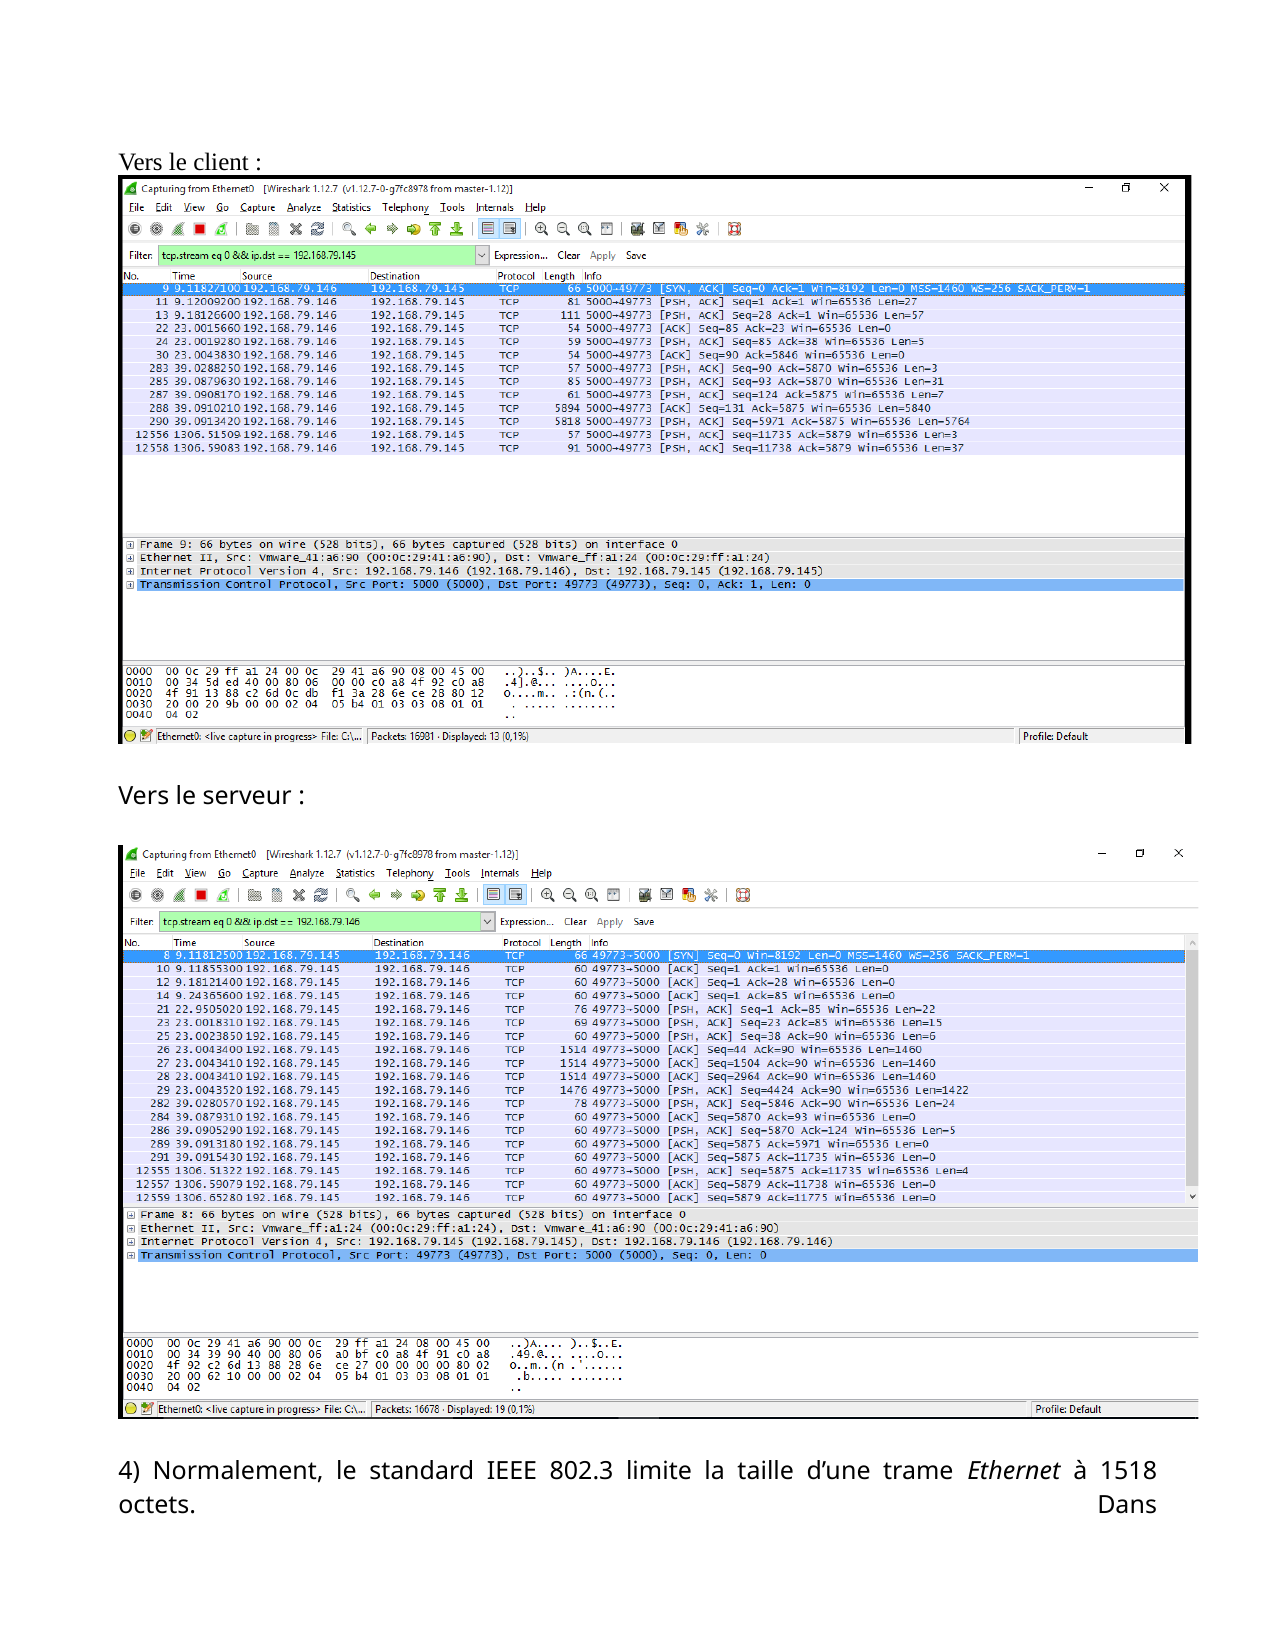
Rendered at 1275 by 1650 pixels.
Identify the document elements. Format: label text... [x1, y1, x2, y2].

text Vers le serveur : [118, 778, 1157, 812]
text 4) Normalement, le standard IEEE 802.3 limite la taille d’une trame Ethernet à 1518 octets. Dans [118, 1453, 1157, 1521]
text Vers le client : [118, 147, 1157, 175]
